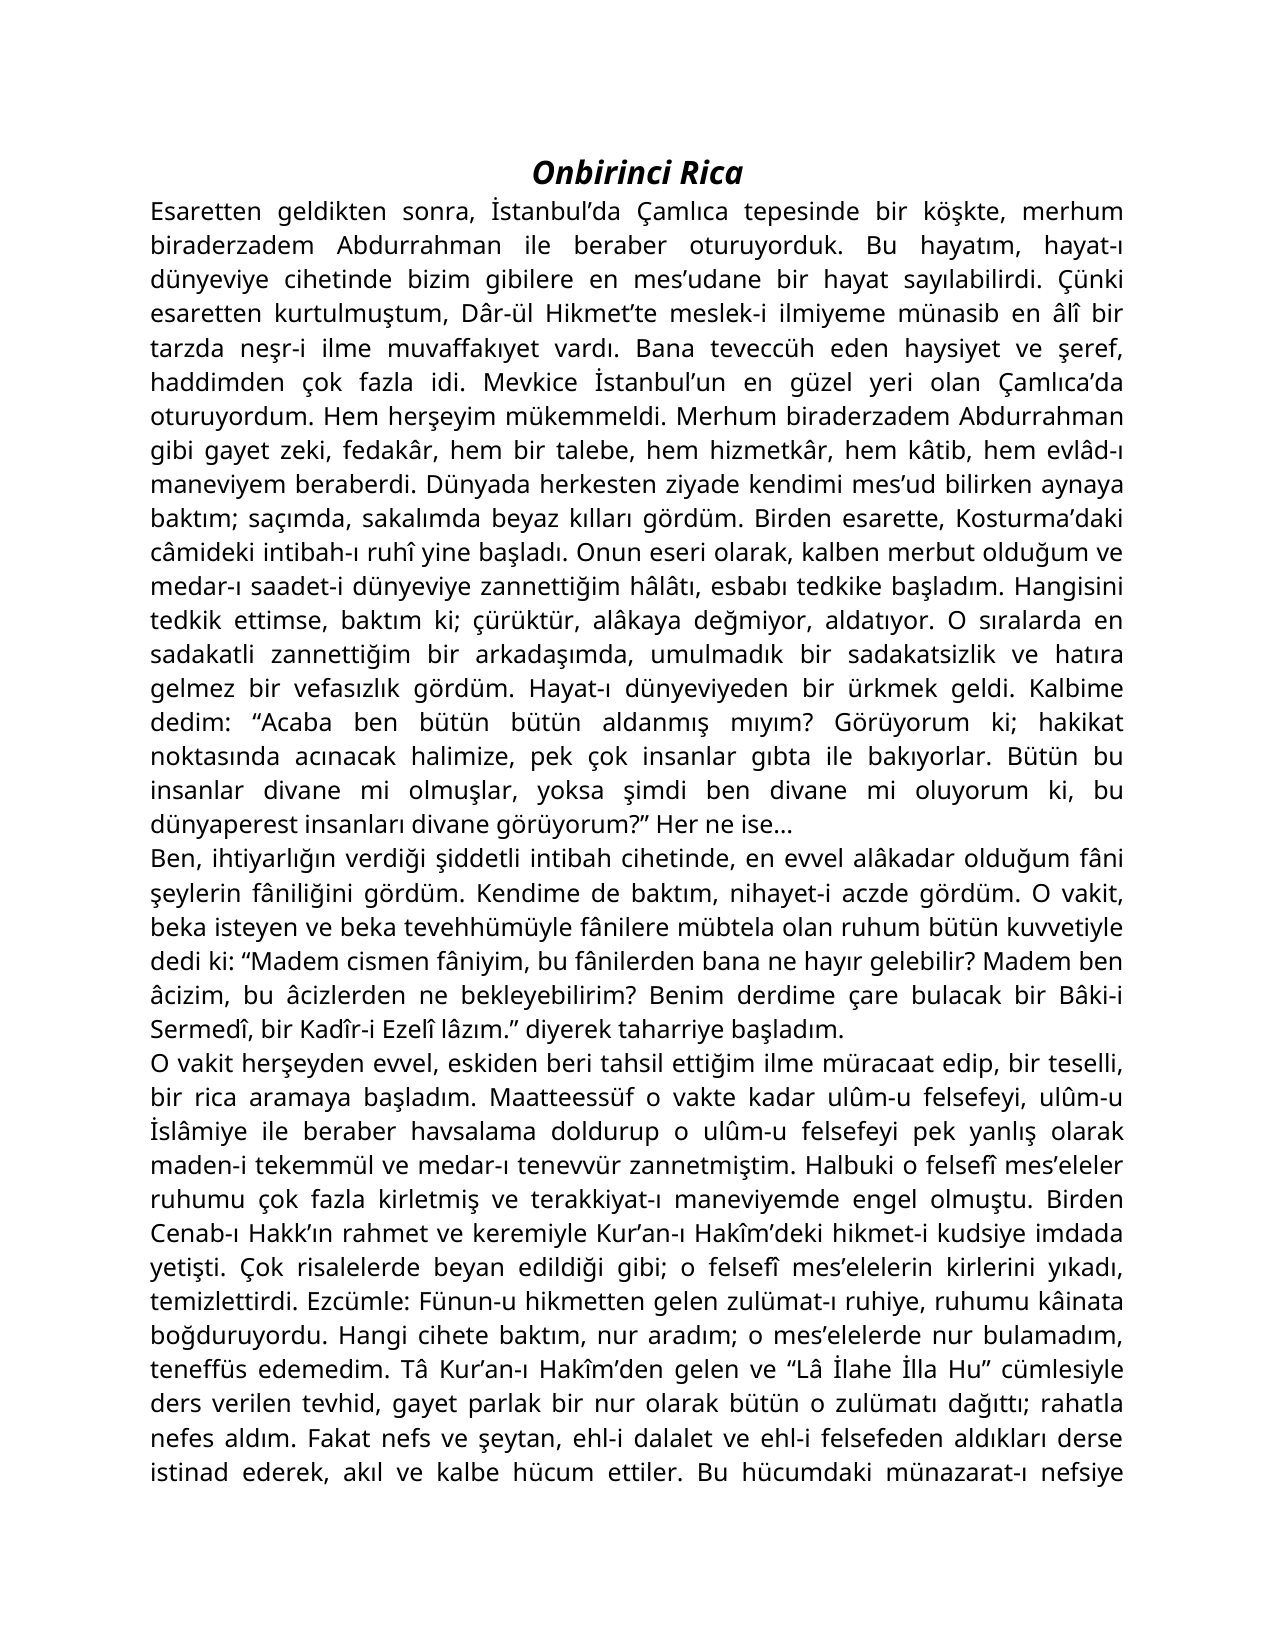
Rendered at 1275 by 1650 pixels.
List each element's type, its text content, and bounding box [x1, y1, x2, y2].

text O vakit herşeyden evvel, eskiden beri tahsil ettiğim ilme müracaat edip, bir teselli, bir rica aramaya başladım. Maatteessüf o vakte kadar ulûm-u felsefeyi, ulûm-u İslâmiye ile beraber havsalama doldurup o ulûm-u felsefeyi pek yanlış olarak maden-i tekemmül ve medar-ı tenevvür zannetmiştim. Halbuki o felsefî mes’eleler ruhumu çok fazla kirletmiş ve terakkiyat-ı maneviyemde engel olmuştu. Birden Cenab-ı Hakk’ın rahmet ve keremiyle Kur’an-ı Hakîm’deki hikmet-i kudsiye imdada yetişti. Çok risalelerde beyan edildiği gibi; o felsefî mes’elelerin kirlerini yıkadı, temizlettirdi. Ezcümle: Fünun-u hikmetten gelen zulümat-ı ruhiye, ruhumu kâinata boğduruyordu. Hangi cihete baktım, nur aradım; o mes’elelerde nur bulamadım, teneffüs edemedim. Tâ Kur’an-ı Hakîm’den gelen ve “Lâ İlahe İlla Hu” cümlesiyle ders verilen tevhid, gayet parlak bir nur olarak bütün o zulümatı dağıttı; rahatla nefes aldım. Fakat nefs ve şeytan, ehl-i dalalet ve ehl-i felsefeden aldıkları derse istinad ederek, akıl ve kalbe hücum ettiler. Bu hücumdaki münazarat-ı nefsiye [150, 1046, 1125, 1488]
subtitle Onbirinci Rica [150, 150, 1125, 194]
text Esaretten geldikten sonra, İstanbul’da Çamlıca tepesinde bir köşkte, merhum biraderzadem Abdurrahman ile beraber oturuyorduk. Bu hayatım, hayat-ı dünyeviye cihetinde bizim gibilere en mes’udane bir hayat sayılabilirdi. Çünki esaretten kurtulmuştum, Dâr-ül Hikmet’te meslek-i ilmiyeme münasib en âlî bir tarzda neşr-i ilme muvaffakıyet vardı. Bana teveccüh eden haysiyet ve şeref, haddimden çok fazla idi. Mevkice İstanbul’un en güzel yeri olan Çamlıca’da oturuyordum. Hem herşeyim mükemmeldi. Merhum biraderzadem Abdurrahman gibi gayet zeki, fedakâr, hem bir talebe, hem hizmetkâr, hem kâtib, hem evlâd-ı maneviyem beraberdi. Dünyada herkesten ziyade kendimi mes’ud bilirken aynaya baktım; saçımda, sakalımda beyaz kılları gördüm. Birden esarette, Kosturma’daki câmideki intibah-ı ruhî yine başladı. Onun eseri olarak, kalben merbut olduğum ve medar-ı saadet-i dünyeviye zannettiğim hâlâtı, esbabı tedkike başladım. Hangisini tedkik ettimse, baktım ki; çürüktür, alâkaya değmiyor, aldatıyor. O sıralarda en sadakatli zannettiğim bir arkadaşımda, umulmadık bir sadakatsizlik ve hatıra gelmez bir vefasızlık gördüm. Hayat-ı dünyeviyeden bir ürkmek geldi. Kalbime dedim: “Acaba ben bütün bütün aldanmış mıyım? Görüyorum ki; hakikat noktasında acınacak halimize, pek çok insanlar gıbta ile bakıyorlar. Bütün bu insanlar divane mi olmuşlar, yoksa şimdi ben divane mi oluyorum ki, bu dünyaperest insanları divane görüyorum?” Her ne ise… [150, 194, 1125, 841]
text Ben, ihtiyarlığın verdiği şiddetli intibah cihetinde, en evvel alâkadar olduğum fâni şeylerin fâniliğini gördüm. Kendime de baktım, nihayet-i aczde gördüm. O vakit, beka isteyen ve beka tevehhümüyle fânilere mübtela olan ruhum bütün kuvvetiyle dedi ki: “Madem cismen fâniyim, bu fânilerden bana ne hayır gelebilir? Madem ben âcizim, bu âcizlerden ne bekleyebilirim? Benim derdime çare bulacak bir Bâki-i Sermedî, bir Kadîr-i Ezelî lâzım.” diyerek taharriye başladım. [150, 841, 1125, 1046]
